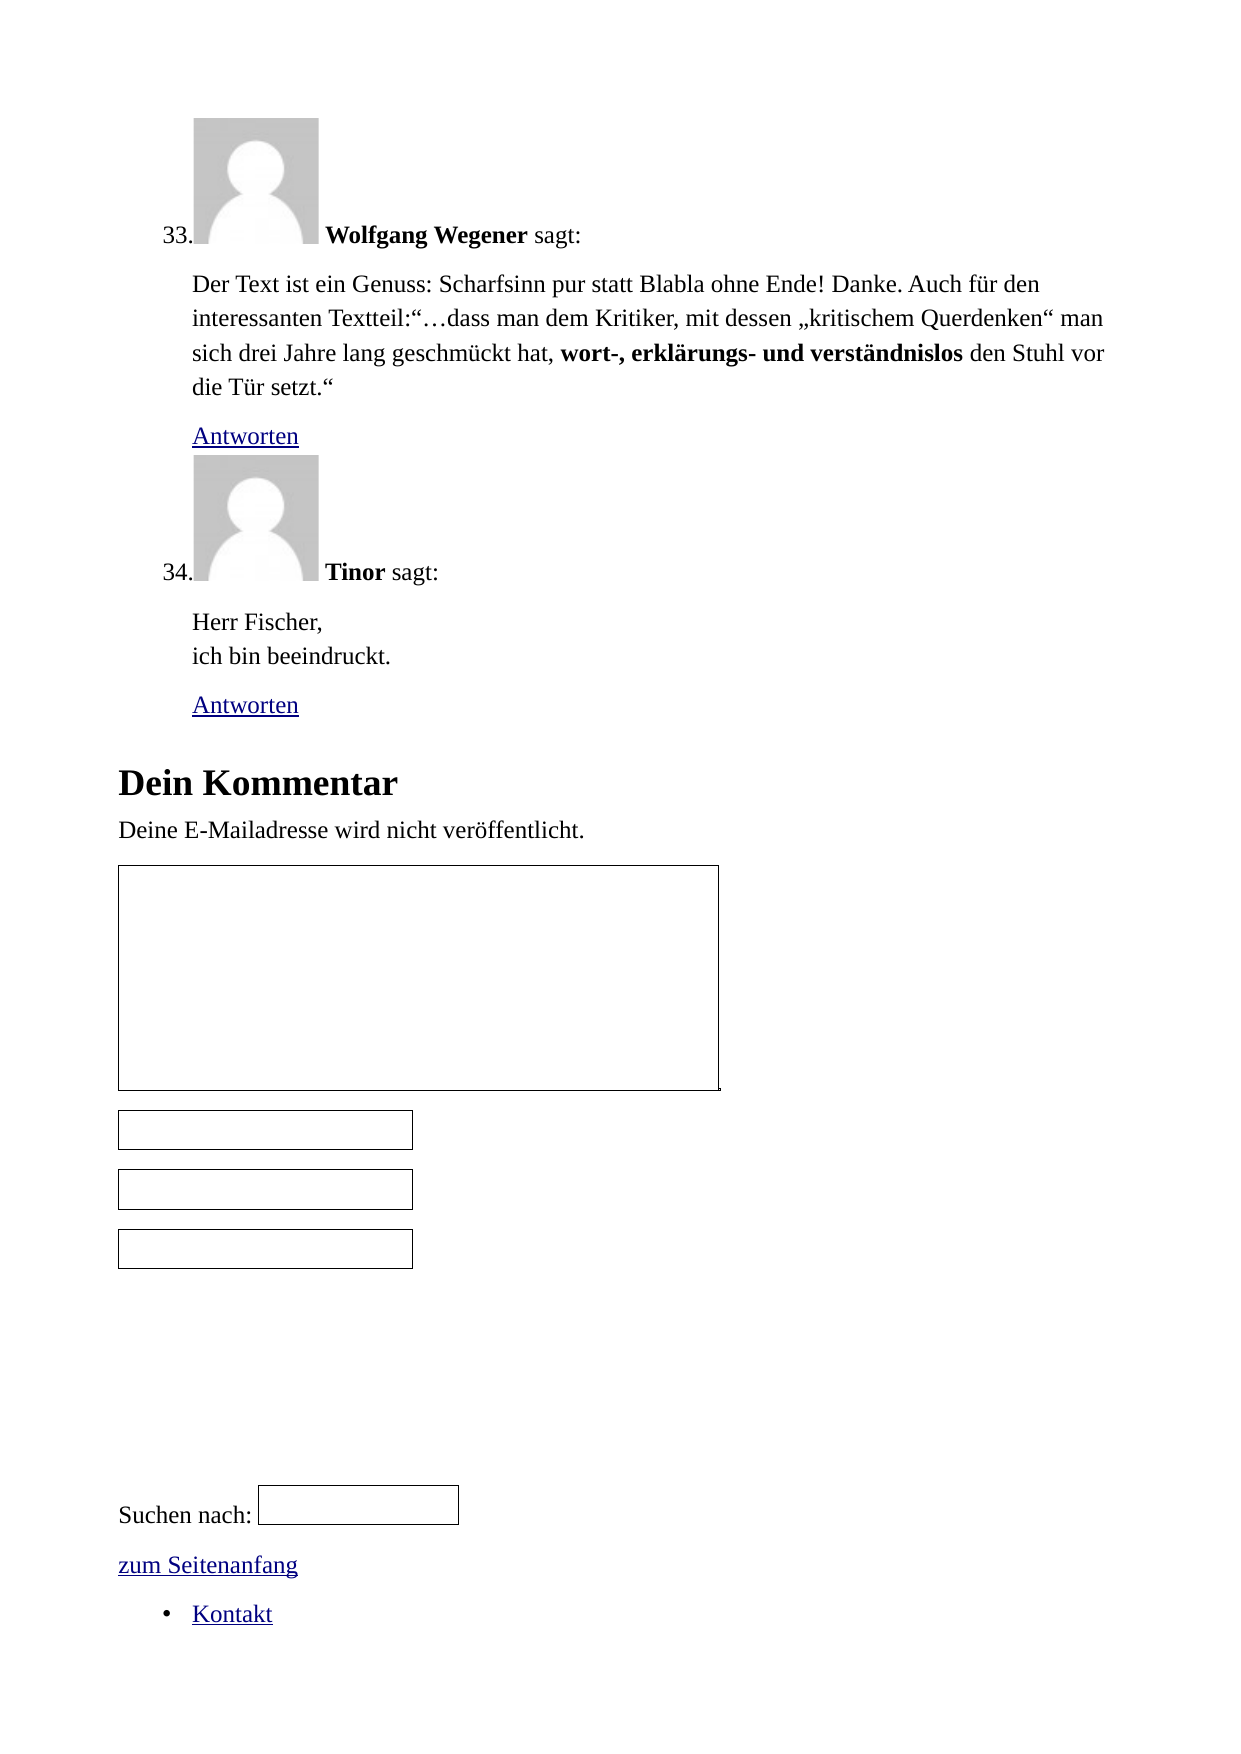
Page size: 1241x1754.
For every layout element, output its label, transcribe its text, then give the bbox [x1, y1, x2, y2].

list Antworten [162, 421, 1122, 450]
list Tinor sagt: [162, 456, 1122, 586]
subtitle Dein Kommentar [118, 760, 1122, 803]
text Suchen nach: [118, 1485, 1122, 1529]
text Deine E-Mailadresse wird nicht veröffentlicht. [118, 816, 1122, 844]
list Wolfgang Wegener sagt: [162, 118, 1122, 248]
list Kontakt [162, 1599, 1122, 1627]
list Der Text ist ein Genuss: Scharfsinn pur statt Blabla ohne Ende! Danke. Auch für den interessanten Textteil:“…dass man dem Kritiker, mit dessen „kritischem Querdenken“ man sich drei Jahre lang geschmückt hat, wort-, erklärungs- und verständnislos den Stuhl vor die Tür setzt.“ [162, 269, 1122, 401]
picture [193, 455, 319, 581]
picture [193, 118, 319, 244]
text zum Seitenanfang [118, 1550, 1122, 1578]
list Herr Fischer, ich bin beeindruckt. [162, 607, 1122, 670]
list Antworten [162, 690, 1122, 719]
